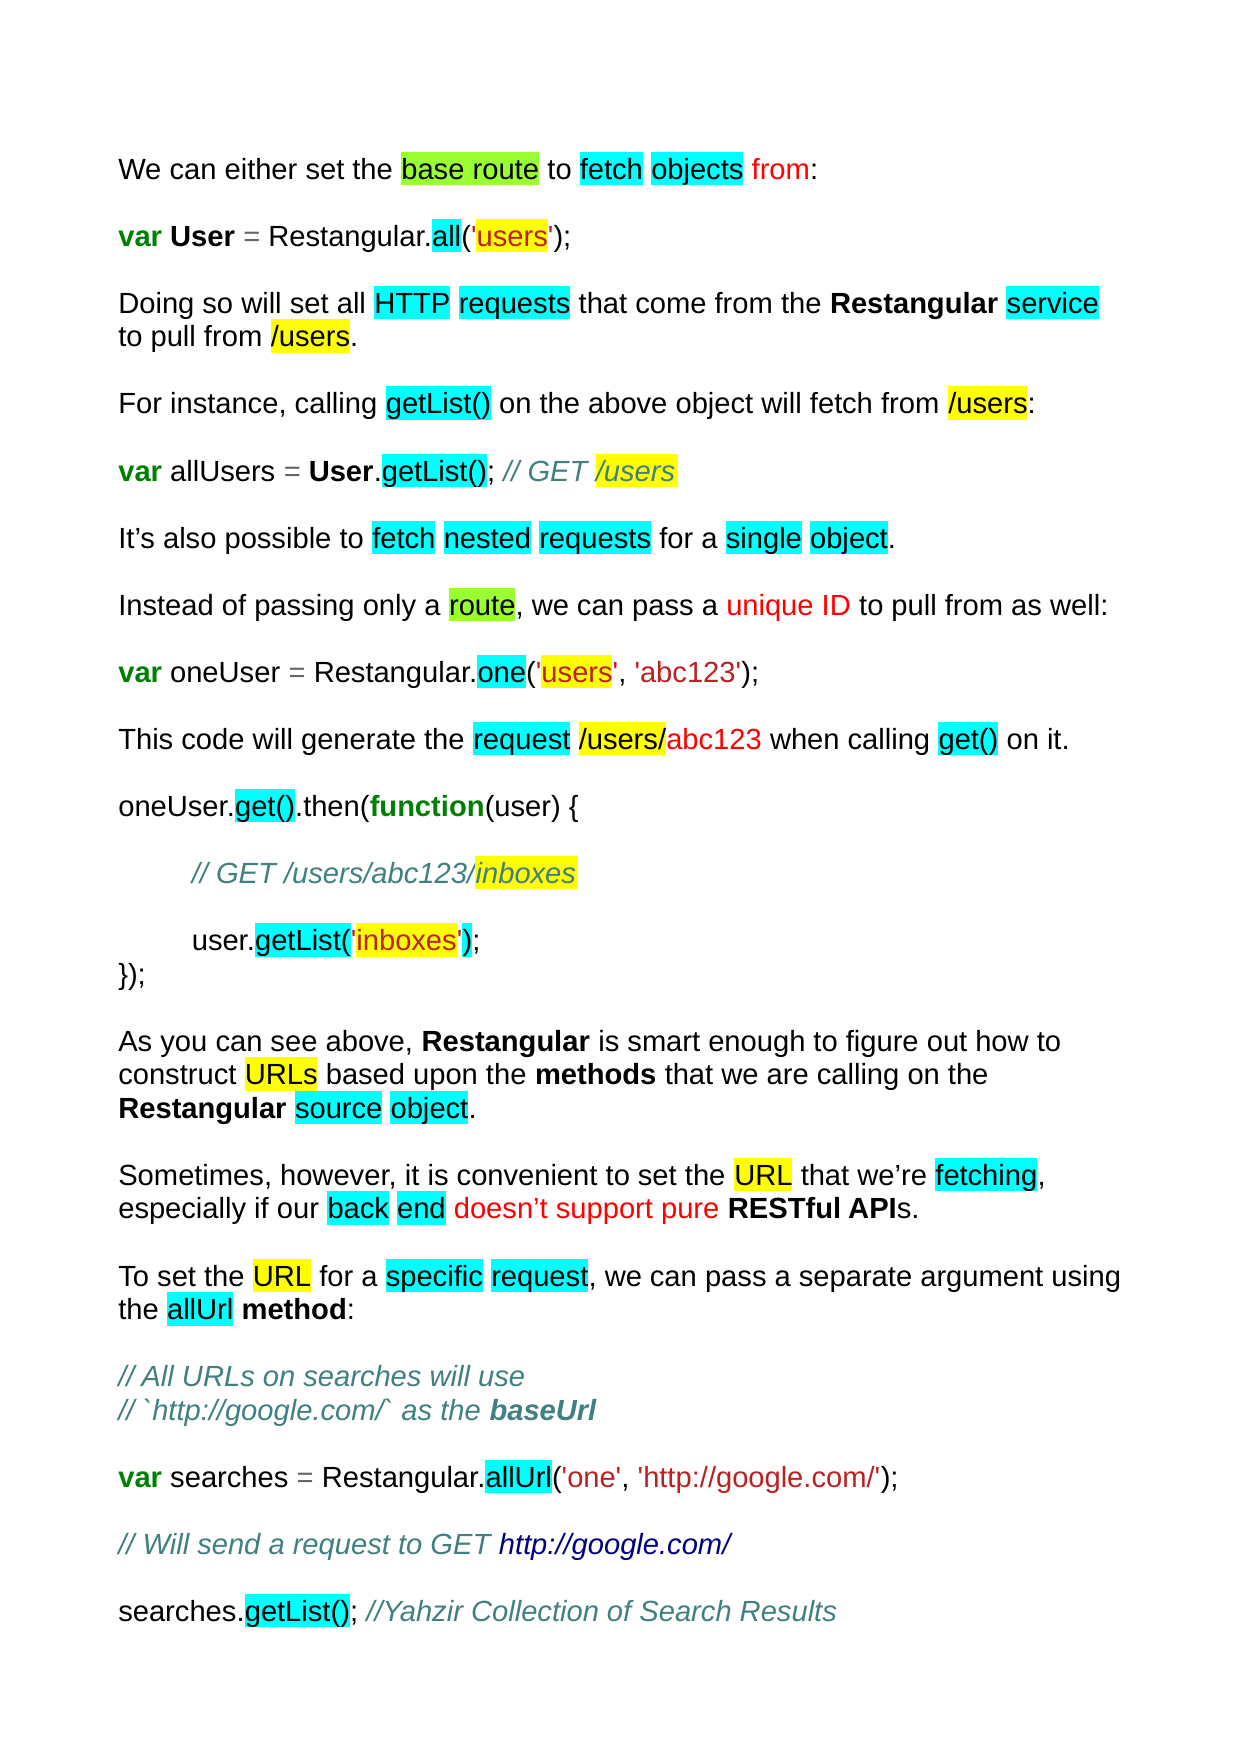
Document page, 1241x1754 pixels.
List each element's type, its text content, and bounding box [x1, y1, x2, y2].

text // `http://google.com/` as the baseUrl [118, 1393, 1122, 1426]
text var allUsers = User.getList(); // GET /users [118, 453, 1122, 487]
text var searches = Restangular.allUrl('one', 'http://google.com/'); [118, 1460, 1122, 1493]
text user.getList('inboxes'); [118, 923, 1122, 957]
text // Will send a request to GET http://google.com/ [118, 1527, 1122, 1560]
text }); [118, 957, 1122, 990]
text Instead of passing only a route, we can pass a unique ID to pull from as well: [118, 588, 1122, 621]
text Doing so will set all HTTP requests that come from the Restangular service to pull from /users. [118, 286, 1122, 353]
text For instance, calling getList() on the above object will fetch from /users: [118, 386, 1122, 420]
text oneUser.get().then(function(user) { [118, 789, 1122, 822]
text // GET /users/abc123/inboxes [118, 856, 1122, 889]
text var User = Restangular.all('users'); [118, 219, 1122, 252]
text searches.getList(); //Yahzir Collection of Search Results [118, 1594, 1122, 1627]
text // All URLs on searches will use [118, 1359, 1122, 1393]
text This code will generate the request /users/abc123 when calling get() on it. [118, 722, 1122, 755]
text We can either set the base route to fetch objects from: [118, 152, 1122, 185]
text Sometimes, however, it is convenient to set the URL that we’re fetching, especially if our back end doesn’t support pure RESTful APIs. [118, 1158, 1122, 1225]
text var oneUser = Restangular.one('users', 'abc123'); [118, 655, 1122, 688]
text As you can see above, Restangular is smart enough to figure out how to construct URLs based upon the methods that we are calling on the Restangular source object. [118, 1024, 1122, 1124]
text It’s also possible to fetch nested requests for a single object. [118, 521, 1122, 554]
text To set the URL for a specific request, we can pass a separate argument using the allUrl method: [118, 1258, 1122, 1326]
